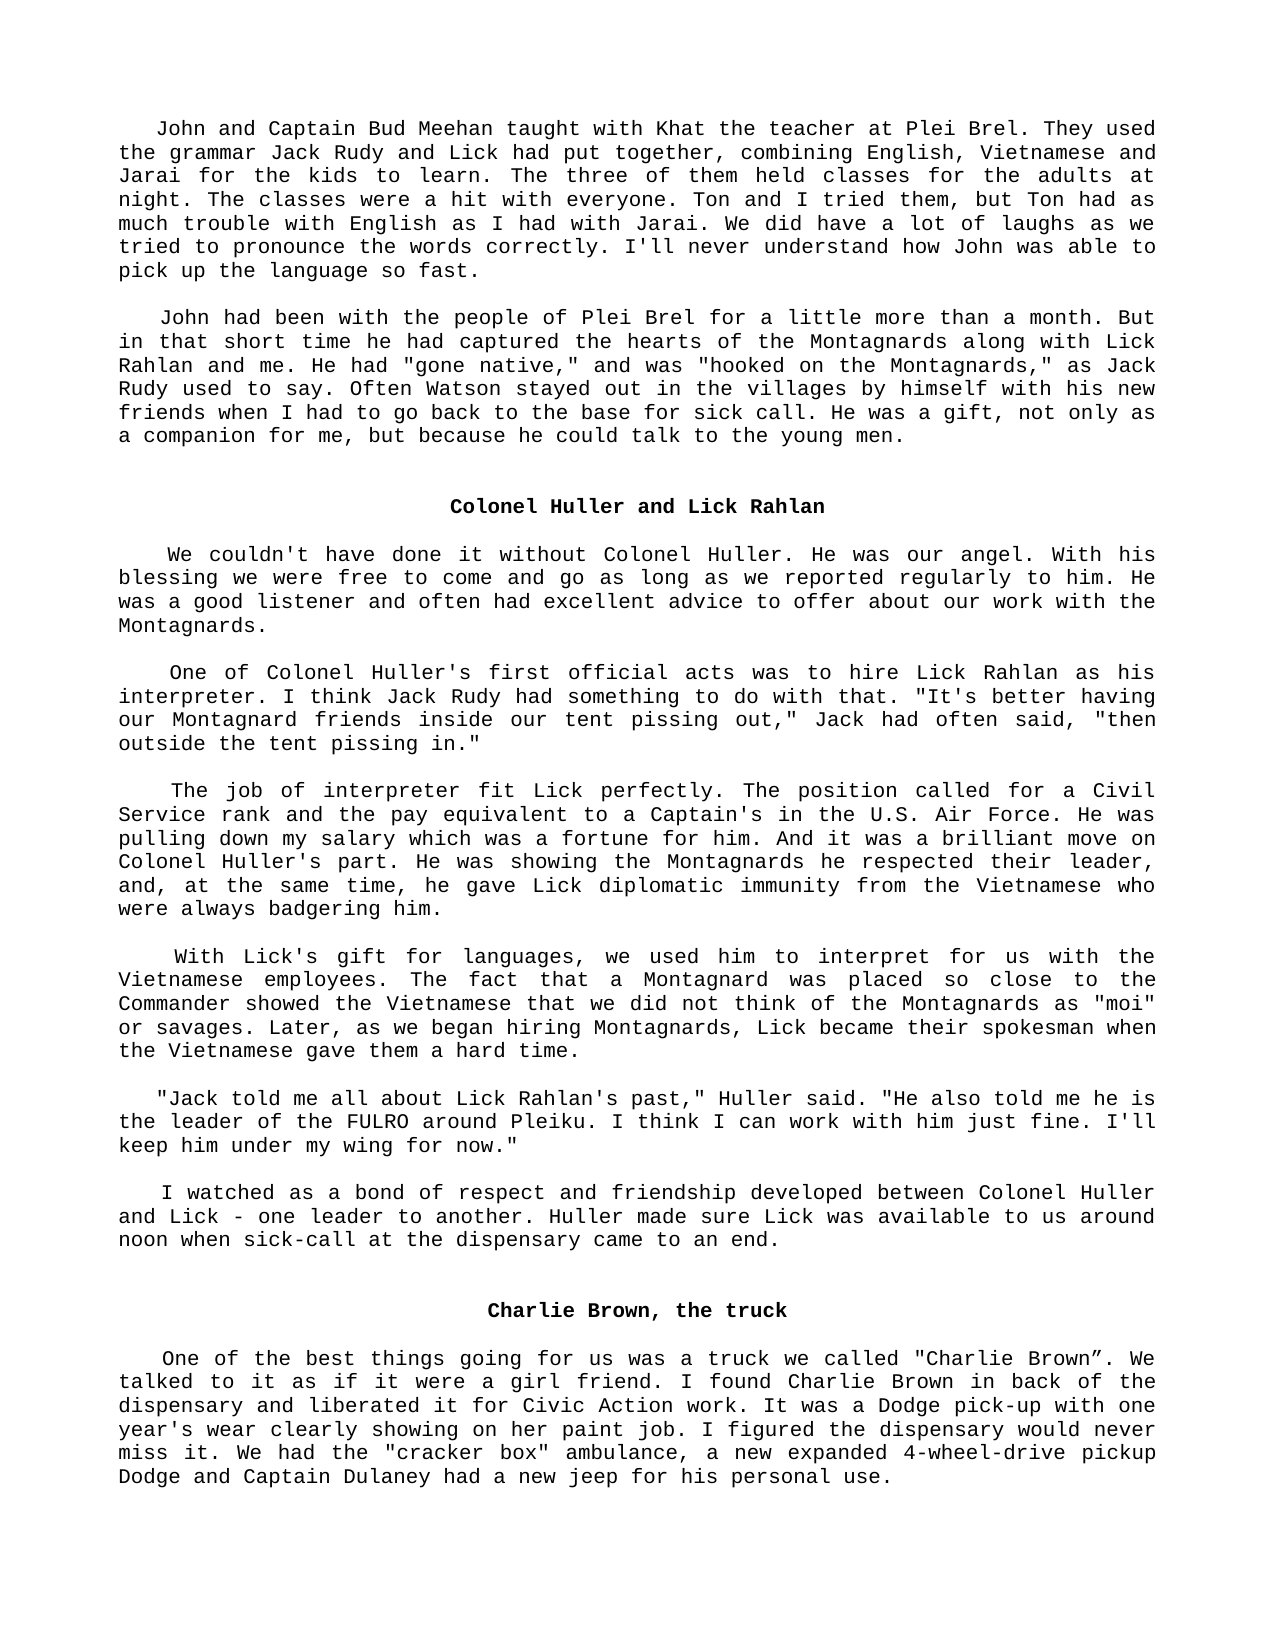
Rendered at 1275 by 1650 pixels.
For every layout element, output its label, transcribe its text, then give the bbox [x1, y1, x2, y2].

text Colonel Huller and Lick Rahlan [118, 496, 1157, 520]
text One of the best things going for us was a truck we called "Charlie Brown”. We talked to it as if it were a girl friend. I found Charlie Brown in back of the dispensary and liberated it for Civic Action work. It was a Dodge pick-up with one year's wear clearly showing on her paint job. I figured the dispensary would never miss it. We had the "cracker box" ambulance, a new expanded 4-wheel-drive pickup Dodge and Captain Dulaney had a new jeep for his personal use. [118, 1348, 1157, 1489]
text One of Colonel Huller's first official acts was to hire Lick Rahlan as his interpreter. I think Jack Rudy had something to do with that. "It's better having our Montagnard friends inside our tent pissing out," Jack had often said, "then outside the tent pissing in." [118, 662, 1157, 757]
text We couldn't have done it without Colonel Huller. He was our angel. With his blessing we were free to come and go as long as we reported regularly to him. He was a good listener and often had excellent advice to offer about our work with the Montagnards. [118, 544, 1157, 638]
text John and Captain Bud Meehan taught with Khat the teacher at Plei Brel. They used the grammar Jack Rudy and Lick had put together, combining English, Vietnamese and Jarai for the kids to learn. The three of them held classes for the adults at night. The classes were a hit with everyone. Ton and I tried them, but Ton had as much trouble with English as I had with Jarai. We did have a lot of laughs as we tried to pronounce the words correctly. I'll never understand how John was able to pick up the language so fast. [118, 118, 1157, 284]
text The job of interpreter fit Lick perfectly. The position called for a Civil Service rank and the pay equivalent to a Captain's in the U.S. Air Force. He was pulling down my salary which was a fortune for him. And it was a brilliant move on Colonel Huller's part. He was showing the Montagnards he respected their leader, and, at the same time, he gave Lick diplomatic immunity from the Vietnamese who were always badgering him. [118, 780, 1157, 922]
text John had been with the people of Plei Brel for a little more than a month. But in that short time he had captured the hearts of the Montagnards along with Lick Rahlan and me. He had "gone native," and was "hooked on the Montagnards," as Jack Rudy used to say. Often Watson stayed out in the villages by himself with his new friends when I had to go back to the base for sick call. He was a gift, not only as a companion for me, but because he could talk to the young men. [118, 307, 1157, 449]
text I watched as a bond of respect and friendship developed between Colonel Huller and Lick - one leader to another. Huller made sure Lick was available to us around noon when sick-call at the dispensary came to an end. [118, 1182, 1157, 1253]
text With Lick's gift for languages, we used him to interpret for us with the Vietnamese employees. The fact that a Montagnard was placed so close to the Commander showed the Vietnamese that we did not think of the Montagnards as "moi" or savages. Later, as we began hiring Montagnards, Lick became their spokesman when the Vietnamese gave them a hard time. [118, 946, 1157, 1064]
text Charlie Brown, the truck [118, 1300, 1157, 1324]
text "Jack told me all about Lick Rahlan's past," Huller said. "He also told me he is the leader of the FULRO around Pleiku. I think I can work with him just fine. I'll keep him under my wing for now." [118, 1088, 1157, 1158]
